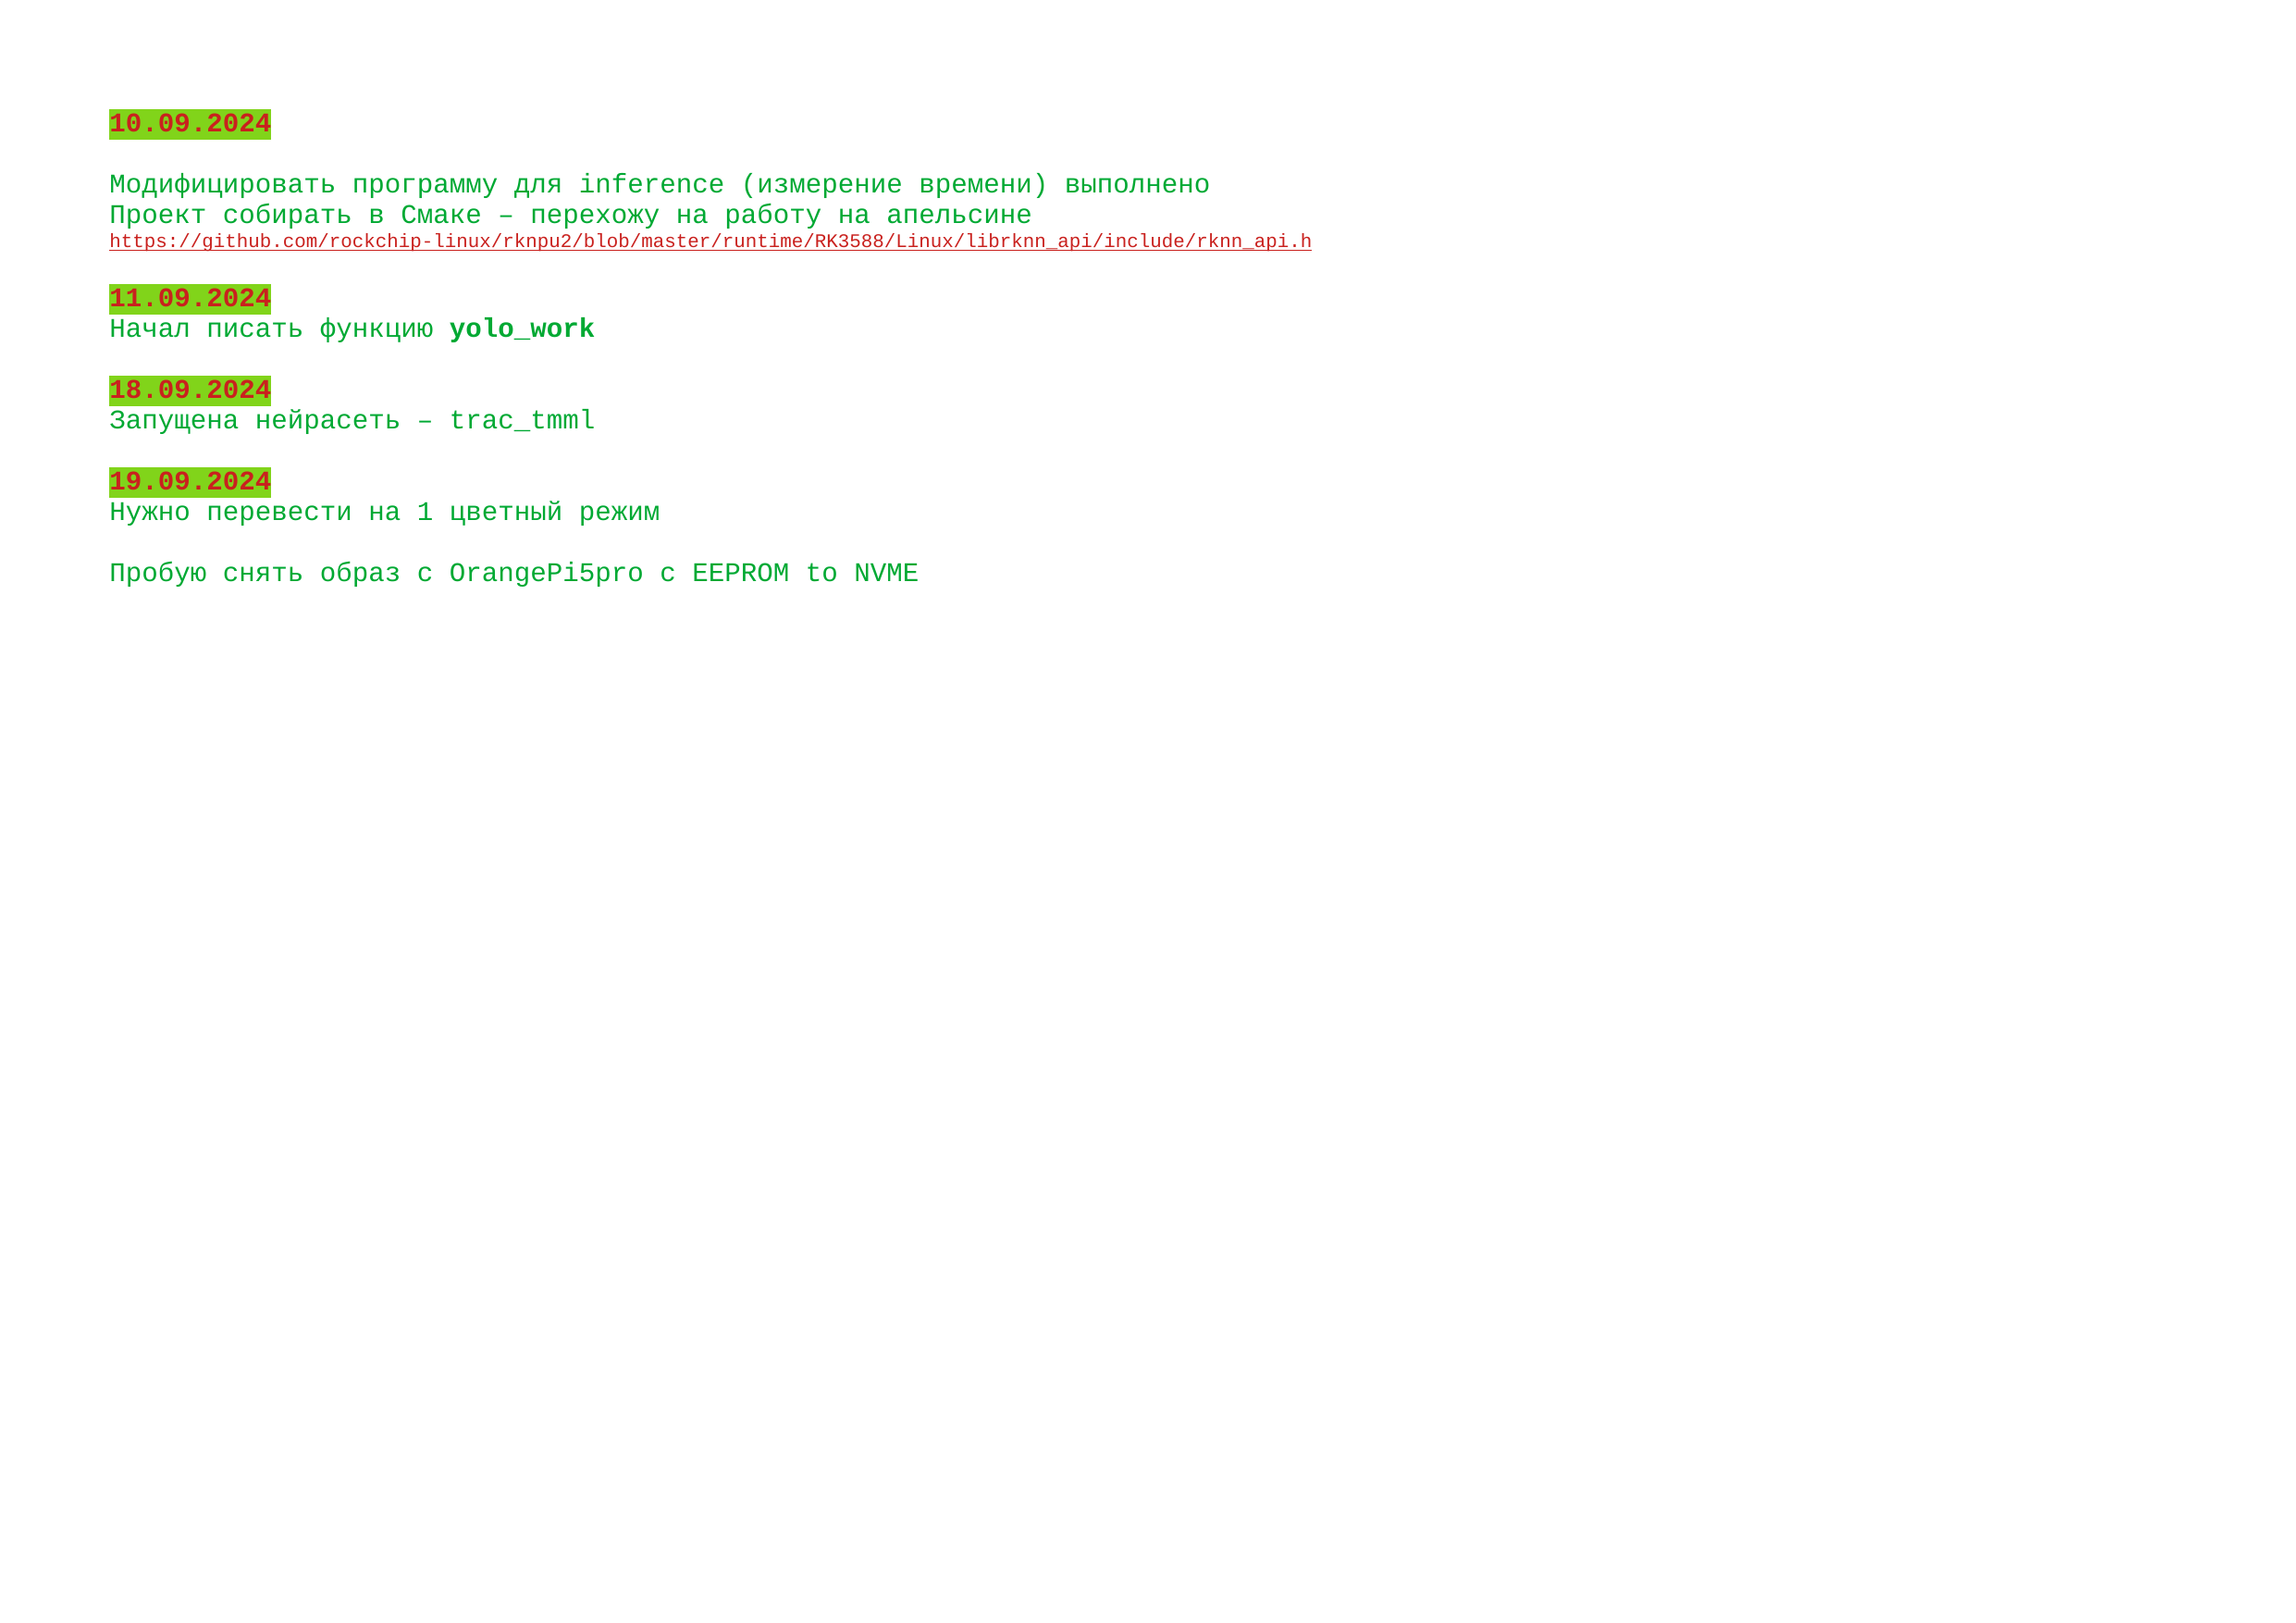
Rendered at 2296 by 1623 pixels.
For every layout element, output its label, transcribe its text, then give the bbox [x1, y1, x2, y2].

text Начал писать функцию yolo_work [109, 315, 2186, 345]
text Запущена нейрасеть – trac_tmml [109, 406, 2186, 437]
text Модифицировать программу для inference (измерение времени) выполнено [109, 170, 2186, 201]
text 18.09.2024 [109, 376, 2186, 406]
text Пробую снять образ с OrangePi5pro c EEPROM to NVME [109, 559, 2186, 589]
text https://github.com/rockchip-linux/rknpu2/blob/master/runtime/RK3588/Linux/librknn_api/include/rknn_api.h [109, 231, 2186, 254]
text Проект собирать в Смаке – перехожу на работу на апельсине [109, 201, 2186, 231]
text 10.09.2024 [109, 109, 2186, 140]
text Нужно перевести на 1 цветный режим [109, 498, 2186, 528]
text 19.09.2024 [109, 467, 2186, 498]
text 11.09.2024 [109, 284, 2186, 315]
